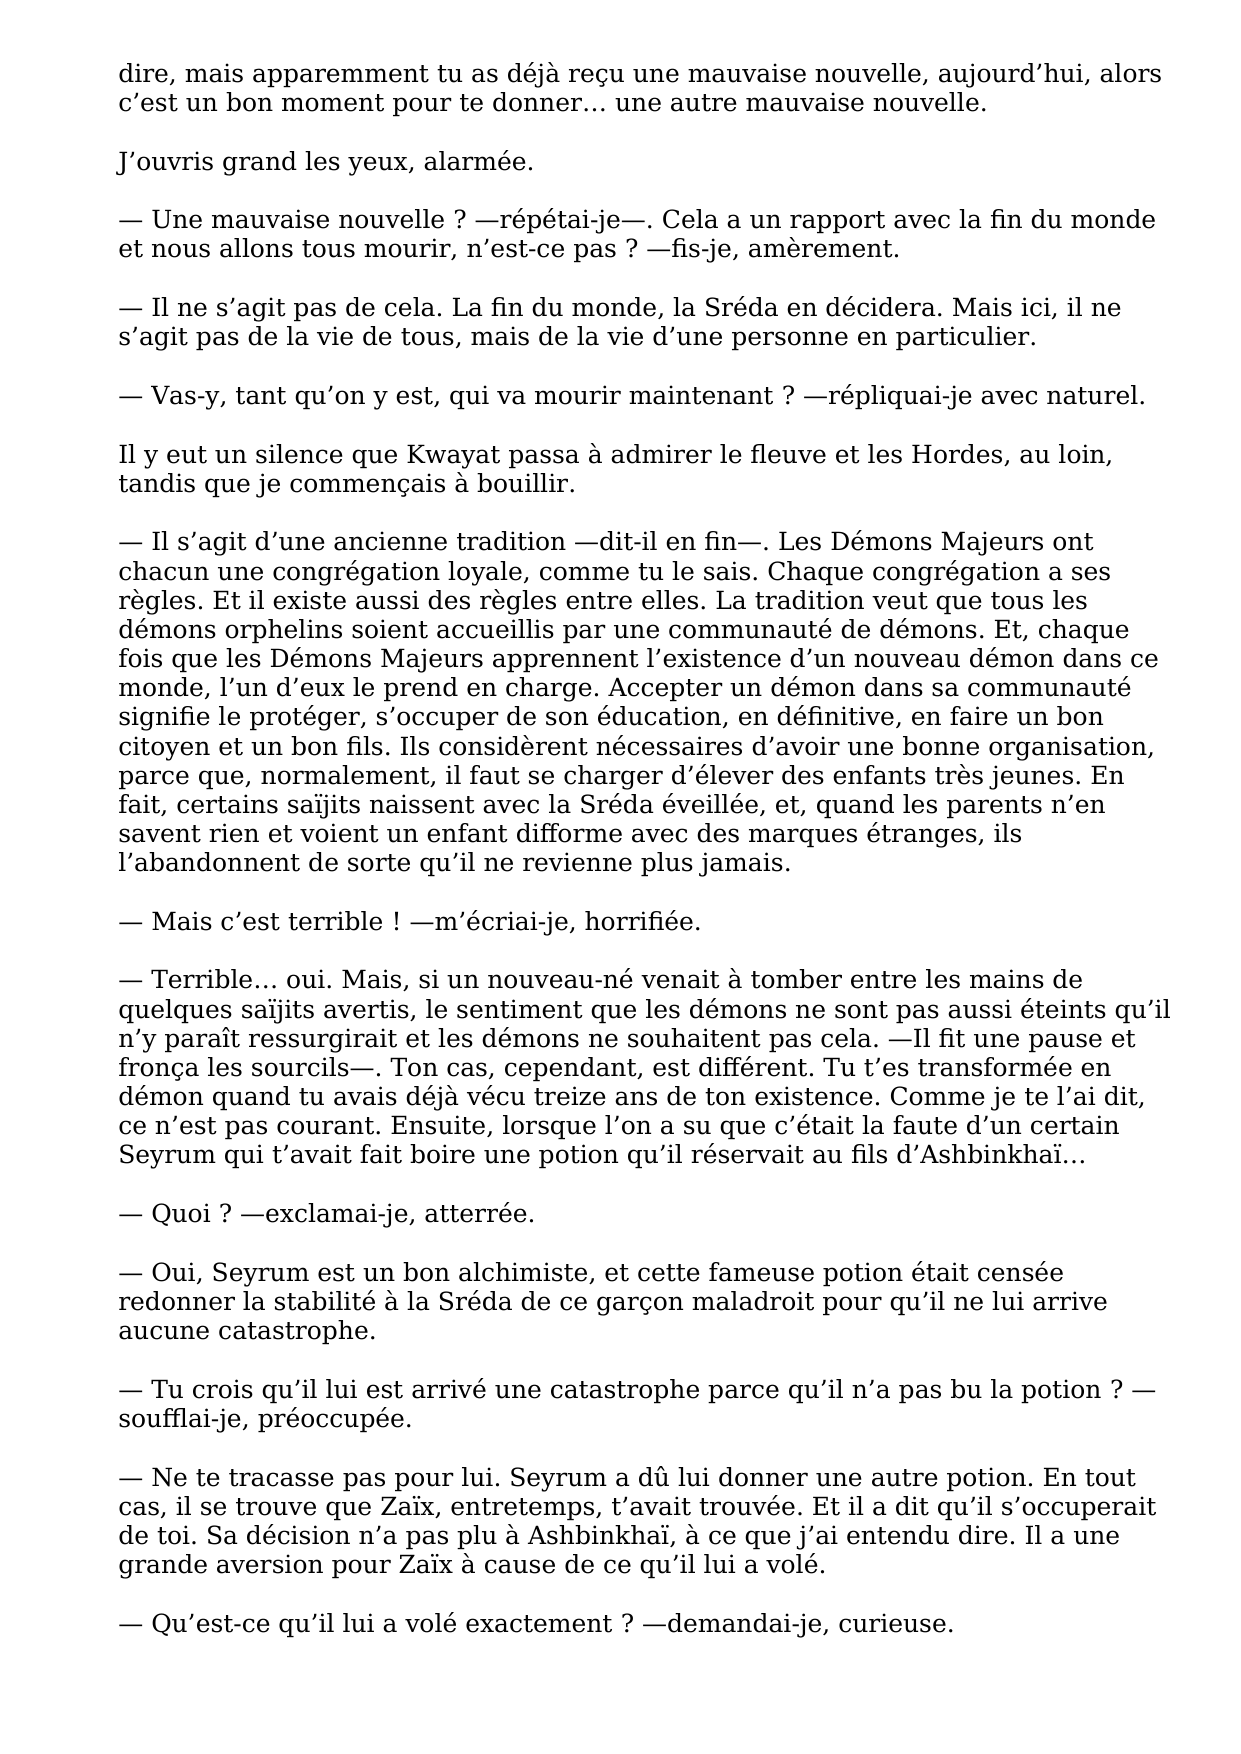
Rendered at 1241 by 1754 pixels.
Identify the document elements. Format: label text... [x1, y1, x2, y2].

text Il y eut un silence que Kwayat passa à admirer le fleuve et les Hordes, au loin, tandis que je commençais à bouillir. [118, 440, 1181, 498]
text — Il ne s’agit pas de cela. La fin du monde, la Sréda en décidera. Mais ici, il ne s’agit pas de la vie de tous, mais de la vie d’une personne en particulier. [118, 293, 1181, 352]
text — Il s’agit d’une ancienne tradition —dit-il en fin—. Les Démons Majeurs ont chacun une congrégation loyale, comme tu le sais. Chaque congrégation a ses règles. Et il existe aussi des règles entre elles. La tradition veut que tous les démons orphelins soient accueillis par une communauté de démons. Et, chaque fois que les Démons Majeurs apprennent l’existence d’un nouveau démon dans ce monde, l’un d’eux le prend en charge. Accepter un démon dans sa communauté signifie le protéger, s’occuper de son éducation, en définitive, en faire un bon citoyen et un bon fils. Ils considèrent nécessaires d’avoir une bonne organisation, parce que, normalement, il faut se charger d’élever des enfants très jeunes. En fait, certains saïjits naissent avec la Sréda éveillée, et, quand les parents n’en savent rien et voient un enfant difforme avec des marques étranges, ils l’abandonnent de sorte qu’il ne revienne plus jamais. [118, 528, 1181, 878]
text — Vas-y, tant qu’on y est, qui va mourir maintenant ? —répliquai-je avec naturel. [118, 381, 1181, 410]
text — Mais c’est terrible ! —m’écriai-je, horrifiée. [118, 907, 1181, 936]
text — Terrible… oui. Mais, si un nouveau-né venait à tomber entre les mains de quelques saïjits avertis, le sentiment que les démons ne sont pas aussi éteints qu’il n’y paraît ressurgirait et les démons ne souhaitent pas cela. —Il fit une pause et fronça les sourcils—. Ton cas, cependant, est différent. Tu t’es transformée en démon quand tu avais déjà vécu treize ans de ton existence. Comme je te l’ai dit, ce n’est pas courant. Ensuite, lorsque l’on a su que c’était la faute d’un certain Seyrum qui t’avait fait boire une potion qu’il réservait au fils d’Ashbinkhaï… [118, 966, 1181, 1170]
text — Une mauvaise nouvelle ? —répétai-je—. Cela a un rapport avec la fin du monde et nous allons tous mourir, n’est-ce pas ? —fis-je, amèrement. [118, 206, 1181, 264]
text — Oui, Seyrum est un bon alchimiste, et cette fameuse potion était censée redonner la stabilité à la Sréda de ce garçon maladroit pour qu’il ne lui arrive aucune catastrophe. [118, 1258, 1181, 1346]
text dire, mais apparemment tu as déjà reçu une mauvaise nouvelle, aujourd’hui, alors c’est un bon moment pour te donner… une autre mauvaise nouvelle. [118, 59, 1181, 117]
text — Qu’est-ce qu’il lui a volé exactement ? —demandai-je, curieuse. [118, 1609, 1181, 1638]
text — Quoi ? —exclamai-je, atterrée. [118, 1199, 1181, 1228]
text — Ne te tracasse pas pour lui. Seyrum a dû lui donner une autre potion. En tout cas, il se trouve que Zaïx, entretemps, t’avait trouvée. Et il a dit qu’il s’occuperait de toi. Sa décision n’a pas plu à Ashbinkhaï, à ce que j’ai entendu dire. Il a une grande aversion pour Zaïx à cause de ce qu’il lui a volé. [118, 1463, 1181, 1579]
text — Tu crois qu’il lui est arrivé une catastrophe parce qu’il n’a pas bu la potion ? —soufflai-je, préoccupée. [118, 1375, 1181, 1433]
text J’ouvris grand les yeux, alarmée. [118, 147, 1181, 176]
